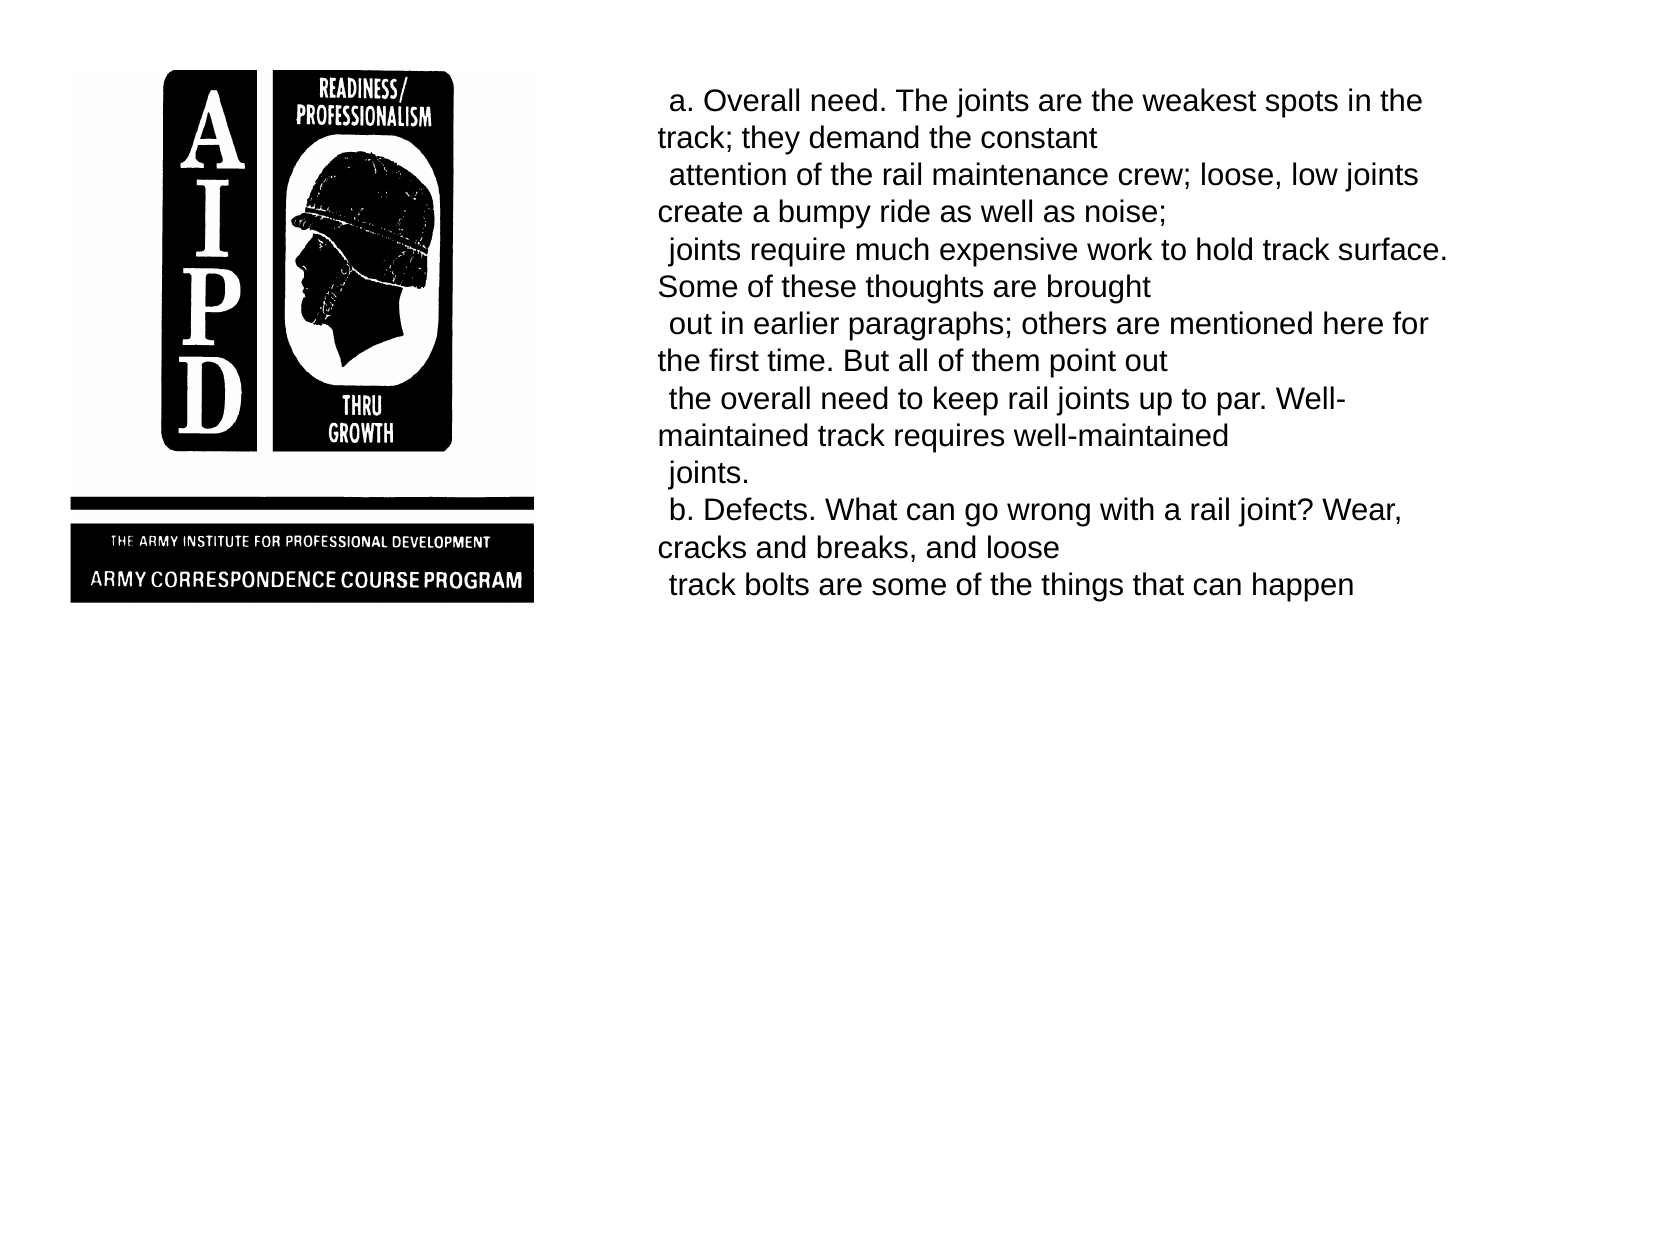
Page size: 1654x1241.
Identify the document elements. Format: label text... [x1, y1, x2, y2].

text_box a. Overall need. The joints are the weakest spots in the track; they demand the constant attention of the rail maintenance crew; loose, low joints create a bumpy ride as well as noise; joints require much expensive work to hold track surface. Some of these thoughts are brought out in earlier paragraphs; others are mentioned here for the first time. But all of them point out the overall need to keep rail joints up to par. Well-maintained track requires well-maintained joints. b. Defects. What can go wrong with a rail joint? Wear, cracks and breaks, and loose track bolts are some of the things that can happen [642, 72, 1470, 610]
picture [68, 68, 538, 607]
